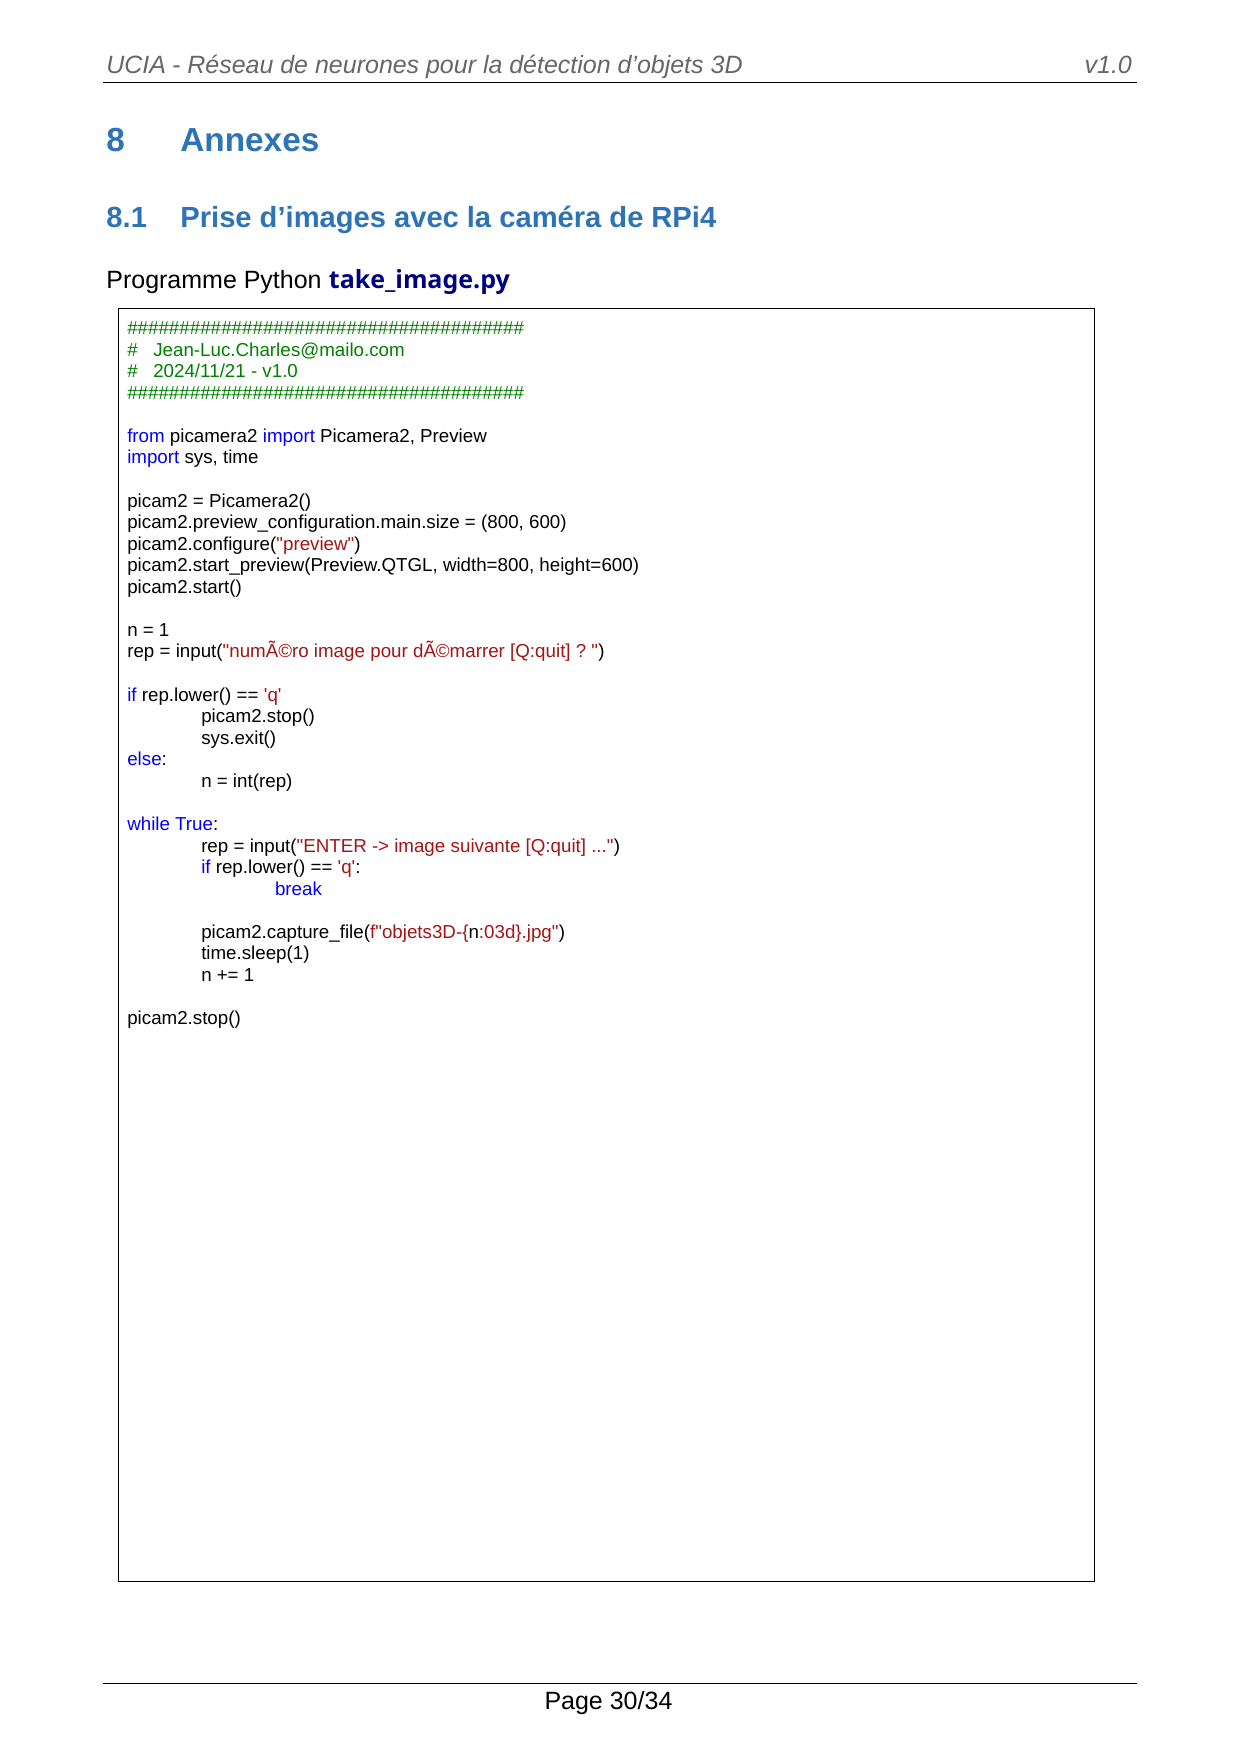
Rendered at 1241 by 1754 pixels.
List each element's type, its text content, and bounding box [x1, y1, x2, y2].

text ###################################### [127, 317, 1086, 338]
text else: [127, 748, 1086, 770]
subtitle Annexes [106, 120, 1134, 159]
text import sys, time [127, 446, 1086, 468]
text picam2.preview_configuration.main.size = (800, 600) [127, 511, 1086, 532]
subtitle Prise d’images avec la caméra de RPi4 [106, 200, 1134, 233]
text n += 1 [127, 964, 1086, 985]
text picam2.start() [127, 576, 1086, 597]
text ###################################### [127, 382, 1086, 403]
text picam2.stop() [127, 705, 1086, 727]
text picam2.capture_file(f"objets3D-{n:03d}.jpg") [127, 921, 1086, 942]
text # Jean-Luc.Charles@mailo.com [127, 338, 1086, 360]
text time.sleep(1) [127, 942, 1086, 964]
text picam2.start_preview(Preview.QTGL, width=800, height=600) [127, 554, 1086, 576]
text n = 1 [127, 619, 1086, 640]
text if rep.lower() == 'q' [127, 683, 1086, 705]
text picam2.stop() [127, 1007, 1086, 1028]
text picam2 = Picamera2() [127, 489, 1086, 511]
text rep = input("ENTER -> image suivante [Q:quit] ...") [127, 834, 1086, 856]
text sys.exit() [127, 727, 1086, 748]
text if rep.lower() == 'q': [127, 856, 1086, 877]
text rep = input("numÃ©ro image pour dÃ©marrer [Q:quit] ? ") [127, 640, 1086, 662]
text Programme Python take_image.py [106, 262, 1134, 296]
text while True: [127, 813, 1086, 834]
text break [127, 877, 1086, 899]
text from picamera2 import Picamera2, Preview [127, 425, 1086, 446]
text # 2024/11/21 - v1.0 [127, 360, 1086, 382]
text n = int(rep) [127, 770, 1086, 791]
text picam2.configure("preview") [127, 532, 1086, 554]
